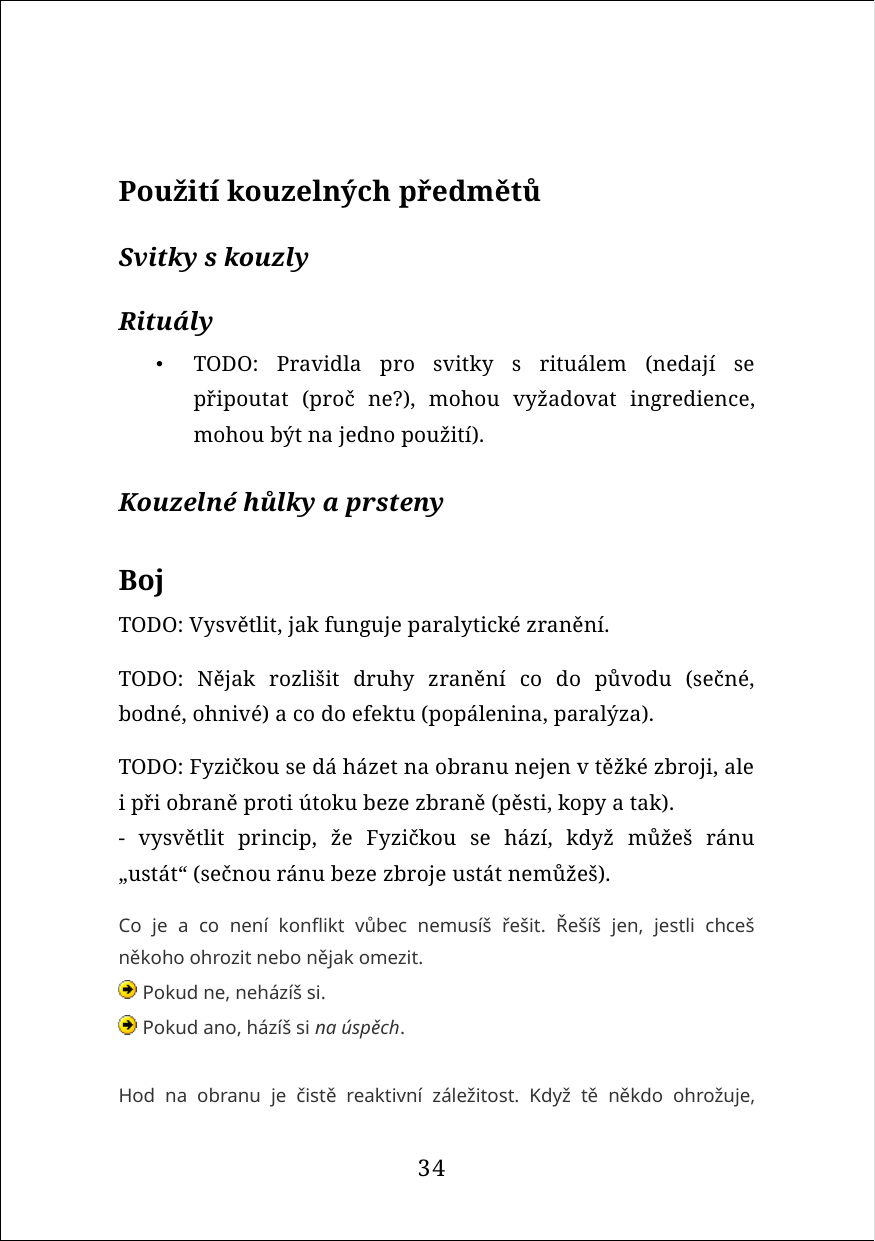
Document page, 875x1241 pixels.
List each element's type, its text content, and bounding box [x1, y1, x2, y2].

subtitle Svitky s kouzly [118, 239, 756, 274]
text TODO: Vysvětlit, jak funguje paralytické zranění. [118, 611, 756, 639]
subtitle Použití kouzelných předmětů [118, 172, 756, 210]
subtitle Boj [118, 560, 756, 599]
subtitle Rituály [118, 303, 756, 337]
picture [118, 980, 137, 999]
text TODO: Nějak rozlišit druhy zranění co do původu (sečné, bodné, ohnivé) a co do efektu (popálenina, paralýza). [118, 664, 756, 728]
text Co je a co není konflikt vůbec nemusíš řešit. Řešíš jen, jestli chceš někoho ohrozit nebo nějak omezit. Pokud ne, neházíš si. Pokud ano, házíš si na úspěch. Hod na obranu je čistě reaktivní záležitost. Když tě někdo ohrožuje, [118, 912, 756, 1108]
text TODO: Fyzičkou se dá házet na obranu nejen v těžké zbroji, ale i při obraně proti útoku beze zbraně (pěsti, kopy a tak). - vysvětlit princip, že Fyzičkou se hází, když můžeš ránu „ustát“ (sečnou ránu beze zbroje ustát nemůžeš). [118, 752, 756, 887]
list TODO: Pravidla pro svitky s rituálem (nedají se připoutat (proč ne?), mohou vyžadovat ingredience, mohou být na jedno použití). [156, 349, 756, 448]
subtitle Kouzelné hůlky a prsteny [118, 485, 756, 519]
picture [118, 1015, 137, 1035]
